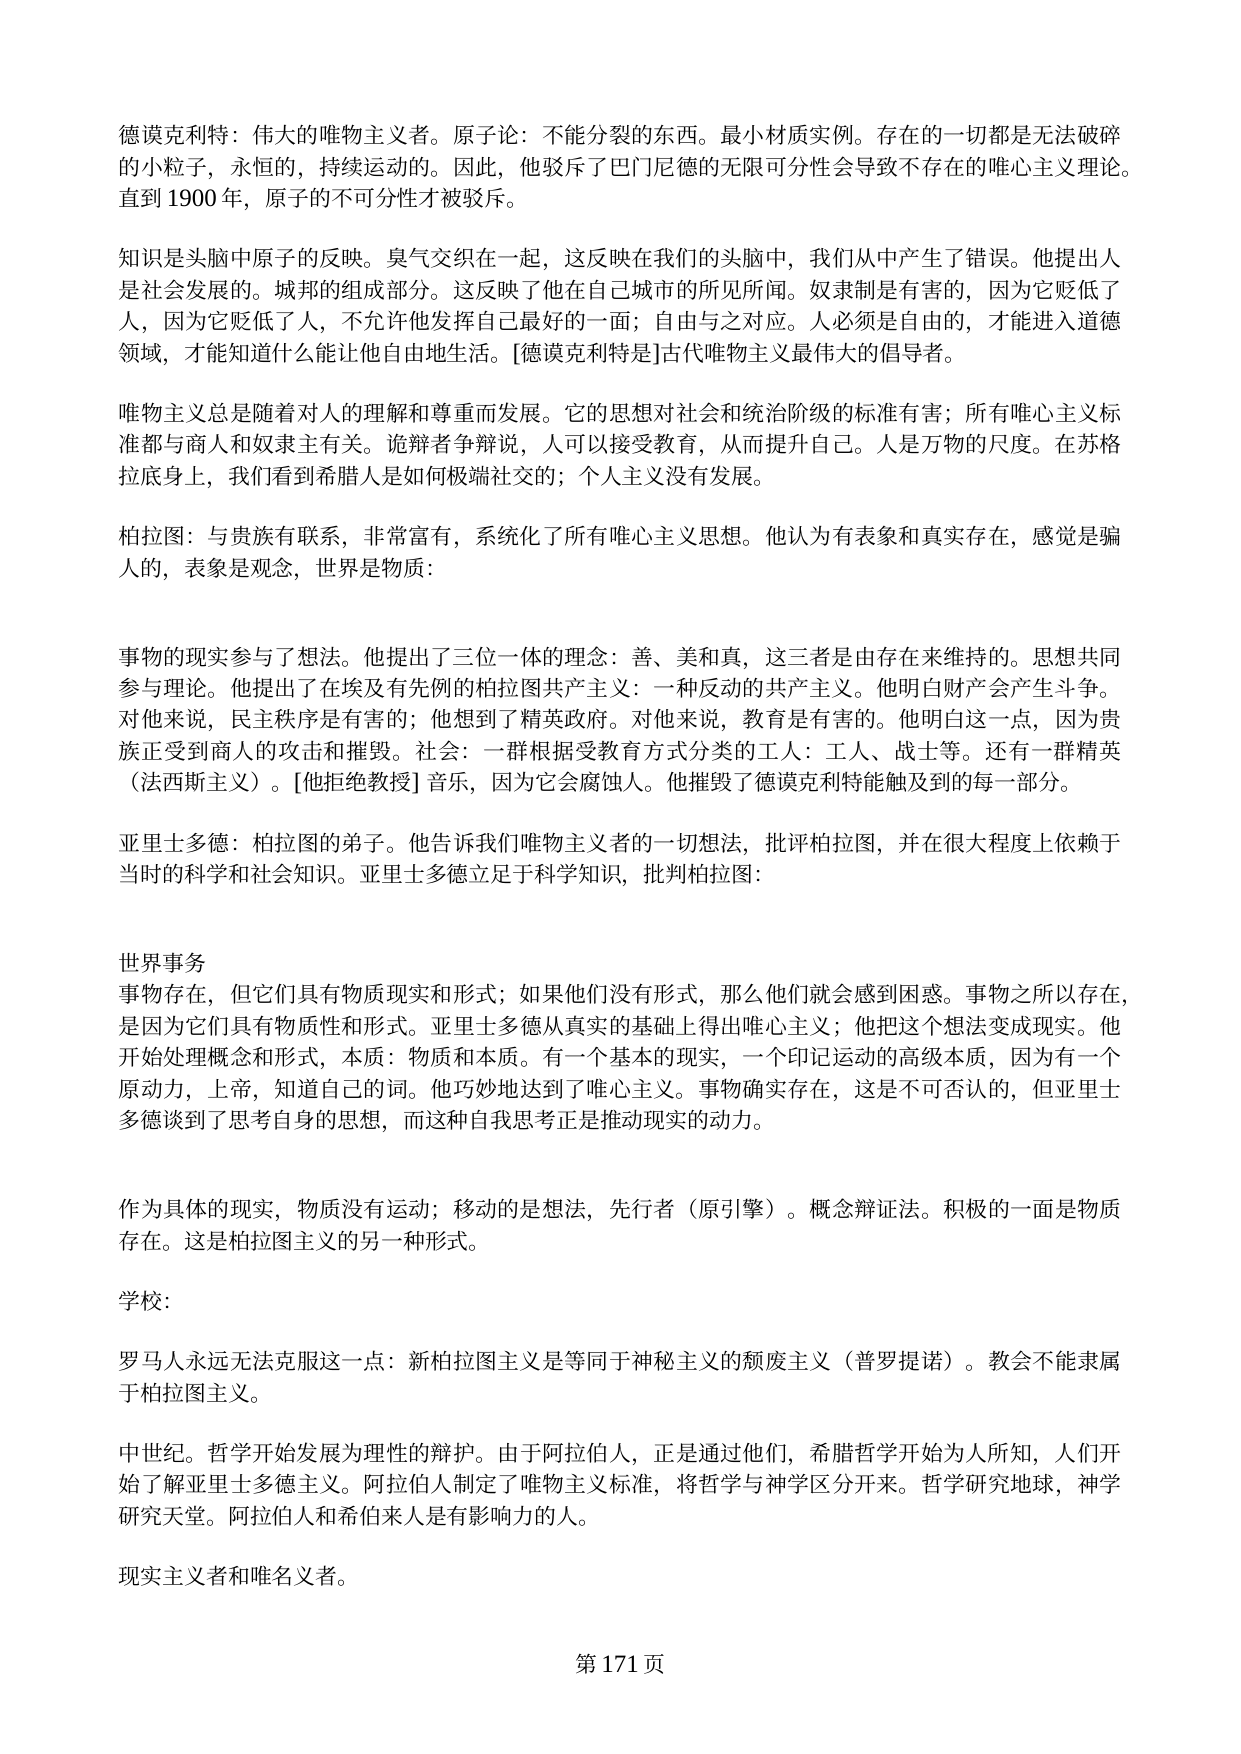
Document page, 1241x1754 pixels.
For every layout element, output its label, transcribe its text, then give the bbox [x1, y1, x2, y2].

text 现实主义者和唯名义者。 [118, 1559, 1122, 1591]
text 世界事务 [118, 946, 1122, 978]
text 罗马人永远无法克服这一点：新柏拉图主义是等同于神秘主义的颓废主义（普罗提诺）。教会不能隶属于柏拉图主义。 [118, 1344, 1122, 1407]
text 学校： [118, 1284, 1122, 1316]
text 唯物主义总是随着对人的理解和尊重而发展。它的思想对社会和统治阶级的标准有害；所有唯心主义标准都与商人和奴隶主有关。诡辩者争辩说，人可以接受教育，从而提升自己。人是万物的尺度。在苏格拉底身上，我们看到希腊人是如何极端社交的；个人主义没有发展。 [118, 396, 1122, 491]
text 德谟克利特：伟大的唯物主义者。原子论：不能分裂的东西。最小材质实例。存在的一切都是无法破碎的小粒子，永恒的，持续运动的。因此，他驳斥了巴门尼德的无限可分性会导致不存在的唯心主义理论。直到1900年，原子的不可分性才被驳斥。 [118, 118, 1122, 213]
text 作为具体的现实，物质没有运动；移动的是想法，先行者（原引擎）。概念辩证法。积极的一面是物质存在。这是柏拉图主义的另一种形式。 [118, 1192, 1122, 1255]
text 柏拉图：与贵族有联系，非常富有，系统化了所有唯心主义思想。他认为有表象和真实存在，感觉是骗人的，表象是观念，世界是物质： [118, 519, 1122, 582]
text 亚里士多德：柏拉图的弟子。他告诉我们唯物主义者的一切想法，批评柏拉图，并在很大程度上依赖于当时的科学和社会知识。亚里士多德立足于科学知识，批判柏拉图： [118, 826, 1122, 889]
text 知识是头脑中原子的反映。臭气交织在一起，这反映在我们的头脑中，我们从中产生了错误。他提出人是社会发展的。城邦的组成部分。这反映了他在自己城市的所见所闻。奴隶制是有害的，因为它贬低了人，因为它贬低了人，不允许他发挥自己最好的一面；自由与之对应。人必须是自由的，才能进入道德领域，才能知道什么能让他自由地生活。[德谟克利特是]古代唯物主义最伟大的倡导者。 [118, 242, 1122, 367]
text 事物的现实参与了想法。他提出了三位一体的理念：善、美和真，这三者是由存在来维持的。思想共同参与理论。他提出了在埃及有先例的柏拉图共产主义：一种反动的共产主义。他明白财产会产生斗争。对他来说，民主秩序是有害的；他想到了精英政府。对他来说，教育是有害的。他明白这一点，因为贵族正受到商人的攻击和摧毁。社会：一群根据受教育方式分类的工人：工人、战士等。还有一群精英（法西斯主义）。[他拒绝教授] 音乐，因为它会腐蚀人。他摧毁了德谟克利特能触及到的每一部分。 [118, 640, 1122, 797]
text 中世纪。哲学开始发展为理性的辩护。由于阿拉伯人，正是通过他们，希腊哲学开始为人所知，人们开始了解亚里士多德主义。阿拉伯人制定了唯物主义标准，将哲学与神学区分开来。哲学研究地球，神学研究天堂。阿拉伯人和希伯来人是有影响力的人。 [118, 1436, 1122, 1530]
text 事物存在，但它们具有物质现实和形式；如果他们没有形式，那么他们就会感到困惑。事物之所以存在，是因为它们具有物质性和形式。亚里士多德从真实的基础上得出唯心主义；他把这个想法变成现实。他开始处理概念和形式，本质：物质和本质。有一个基本的现实，一个印记运动的高级本质，因为有一个原动力，上帝，知道自己的词。他巧妙地达到了唯心主义。事物确实存在，这是不可否认的，但亚里士多德谈到了思考自身的思想，而这种自我思考正是推动现实的动力。 [118, 978, 1122, 1135]
